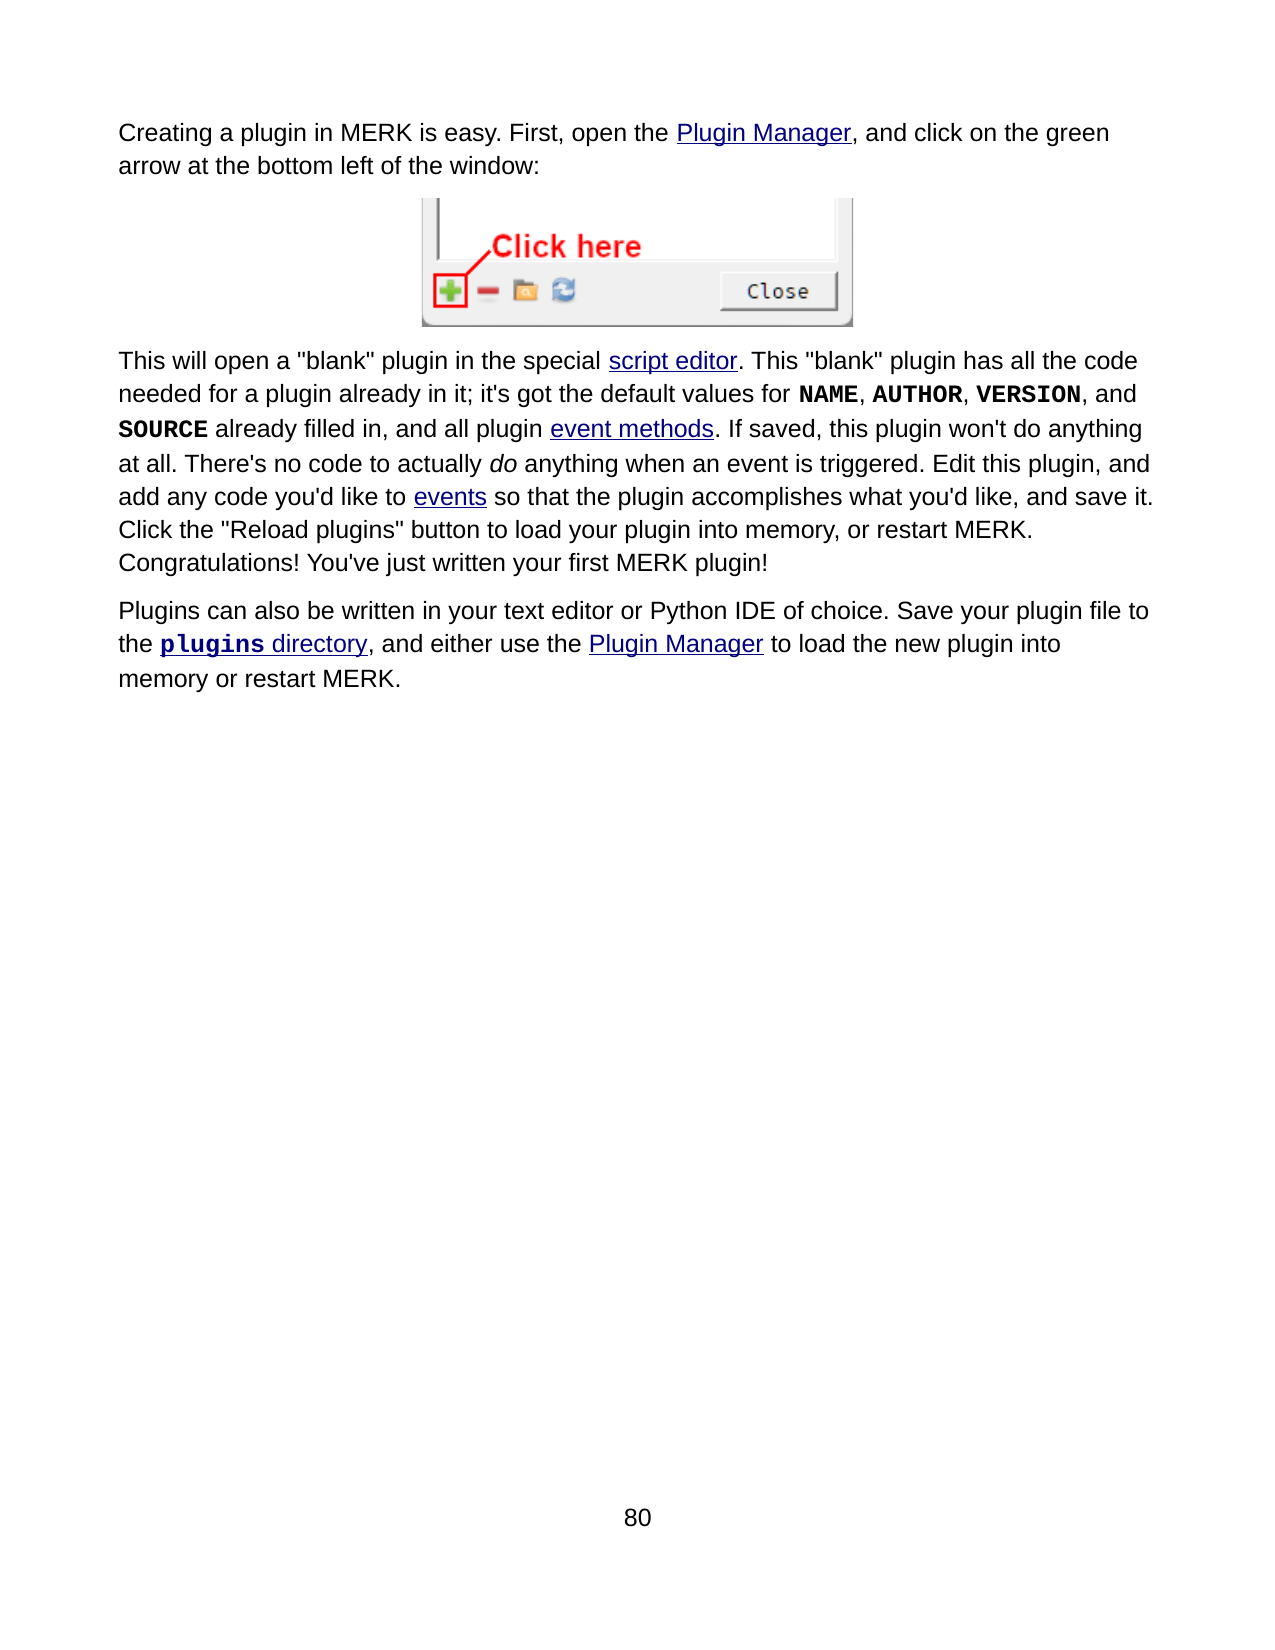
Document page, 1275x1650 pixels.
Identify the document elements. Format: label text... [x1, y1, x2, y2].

text Plugins can also be written in your text editor or Python IDE of choice. Save your plugin file to the plugins directory, and either use the Plugin Manager to load the new plugin into memory or restart MERK. [118, 596, 1157, 693]
text Creating a plugin in MERK is easy. First, open the Plugin Manager, and click on the green arrow at the bottom left of the window: [118, 118, 1157, 180]
text This will open a "blank" plugin in the special script editor. This "blank" plugin has all the code needed for a plugin already in it; it's got the default values for NAME, AUTHOR, VERSION, and SOURCE already filled in, and all plugin event methods. If saved, this plugin won't do anything at all. There's no code to actually do anything when an event is triggered. Edit this plugin, and add any code you'd like to events so that the plugin accomplishes what you'd like, and save it. Click the "Reload plugins" button to load your plugin into memory, or restart MERK. Congratulations! You've just written your first MERK plugin! [118, 346, 1157, 577]
picture [421, 198, 854, 327]
